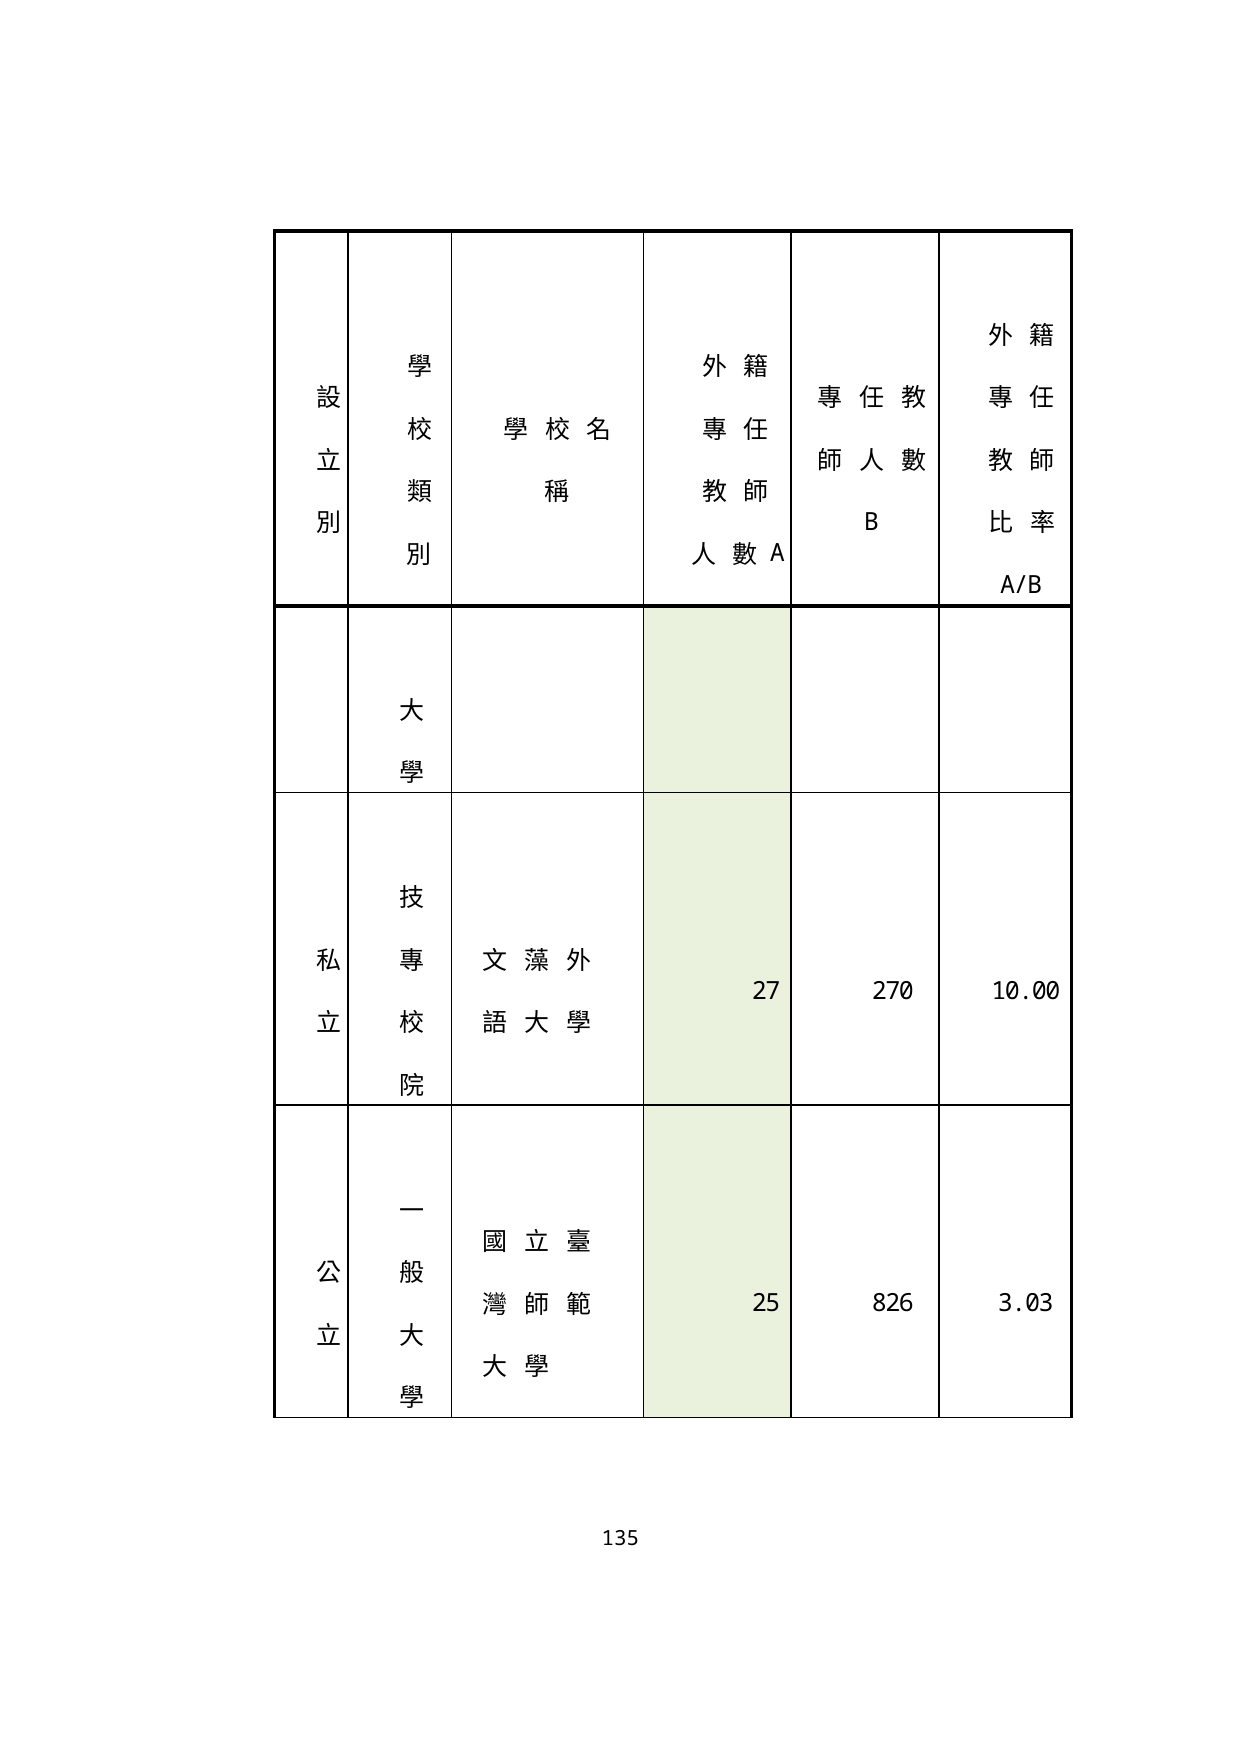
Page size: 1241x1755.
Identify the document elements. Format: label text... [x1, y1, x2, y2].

table_cell 25 [644, 1106, 790, 1417]
table_cell [276, 608, 347, 792]
table_cell [940, 608, 1070, 792]
table_cell [644, 608, 790, 792]
table_cell [452, 608, 643, 792]
table_header 外籍專任教師人數A [644, 233, 790, 604]
table_cell 文藻外語大學 [452, 793, 643, 1104]
table_cell 技專校院 [349, 793, 451, 1104]
table_header 外籍專任教師比率A/B [940, 233, 1070, 604]
table_cell 270 [792, 793, 938, 1104]
table_cell 國立臺灣師範大學 [452, 1106, 643, 1417]
table_header 學校類別 [349, 233, 451, 604]
table_header 專任教師人數B [792, 233, 938, 604]
table_cell 公立 [276, 1106, 347, 1417]
table_header 學校名稱 [452, 233, 643, 604]
table_header 設立別 [276, 233, 347, 604]
table_cell 私立 [276, 793, 347, 1104]
table_cell 一般大學 [349, 1106, 451, 1417]
table_cell 3.03 [940, 1106, 1070, 1417]
table_cell [792, 608, 938, 792]
table_cell 826 [792, 1106, 938, 1417]
table_cell 27 [644, 793, 790, 1104]
table_cell 10.00 [940, 793, 1070, 1104]
table_cell 大學 [349, 608, 451, 792]
